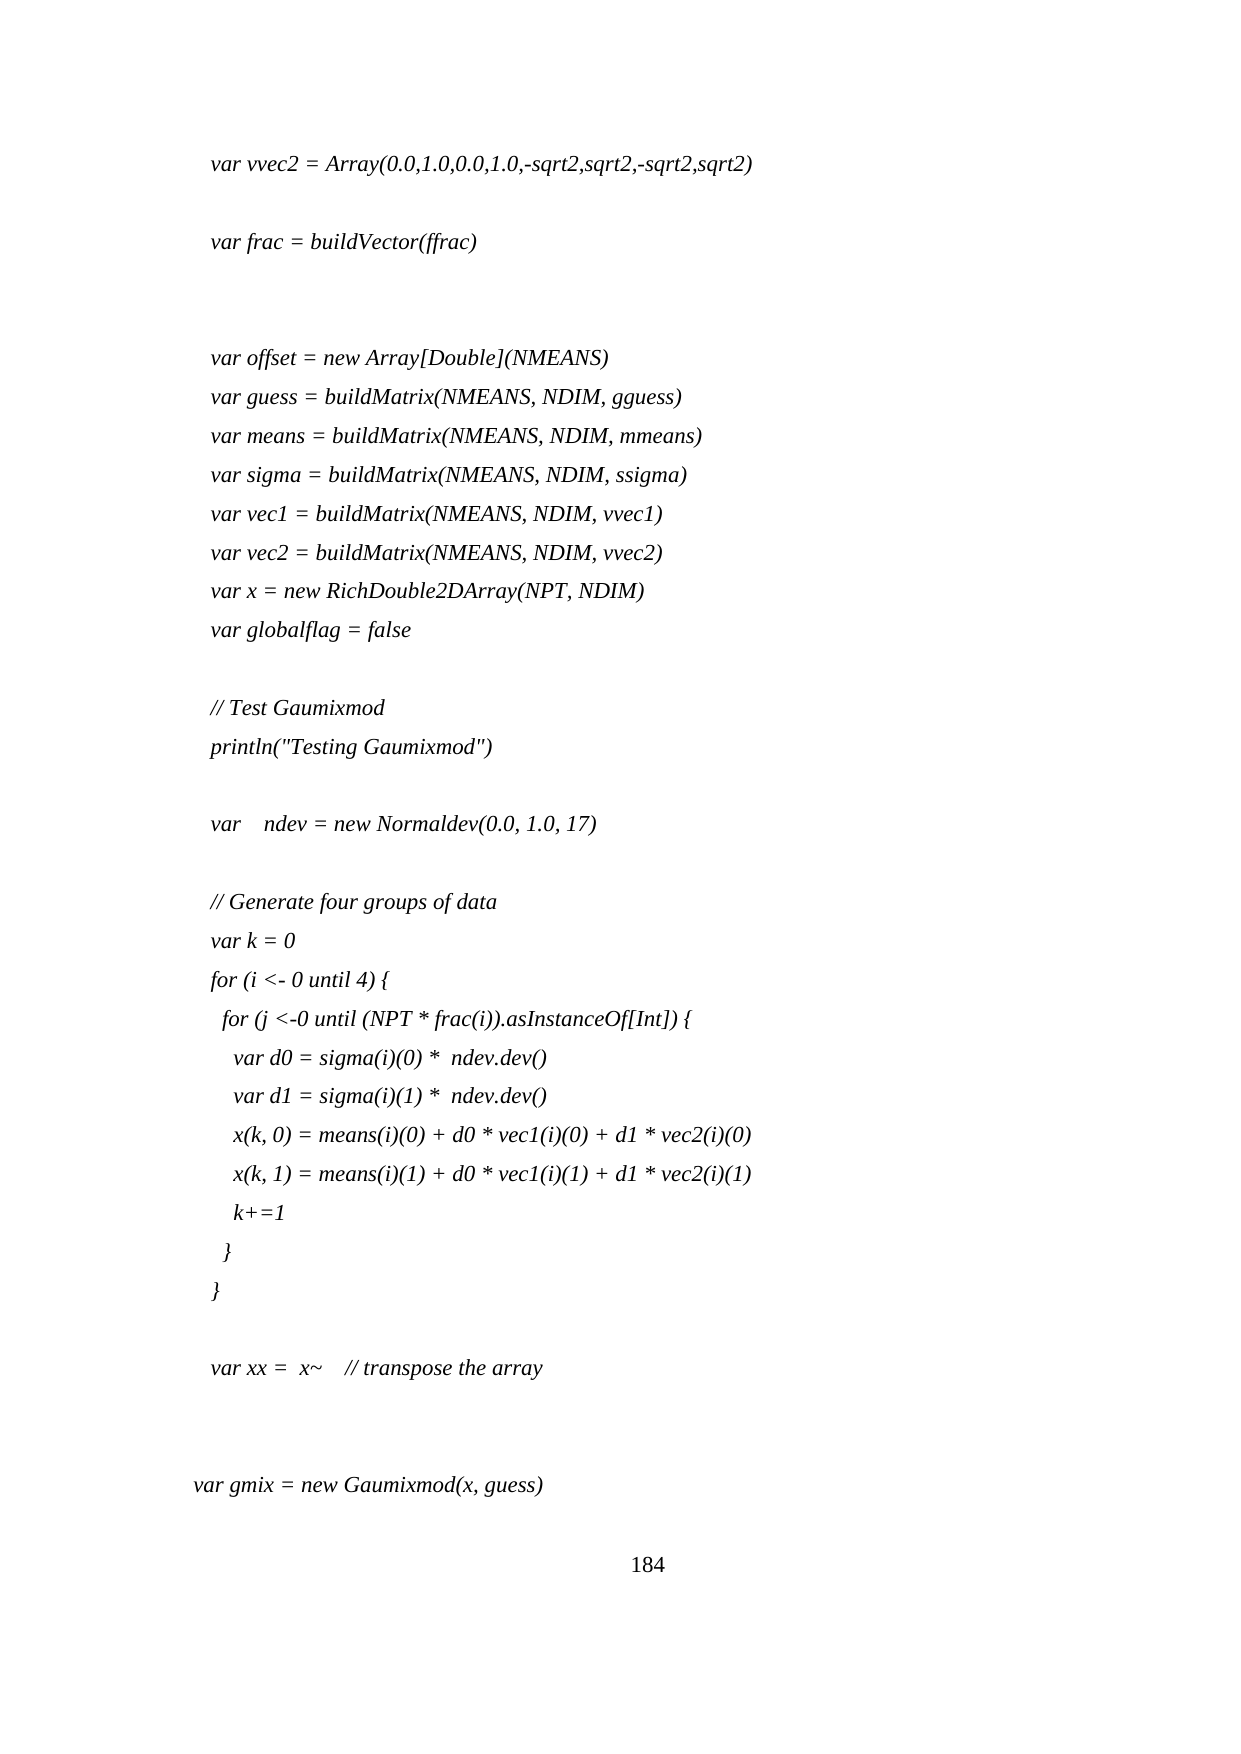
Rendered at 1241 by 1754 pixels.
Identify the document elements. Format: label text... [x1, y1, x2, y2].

text var gmix = new Gaumixmod(x, guess) [187, 1471, 1108, 1497]
text // Test Gaumixmod [187, 694, 1108, 720]
text var k = 0 [187, 927, 1108, 953]
text x(k, 0) = means(i)(0) + d0 * vec1(i)(0) + d1 * vec2(i)(0) [187, 1121, 1108, 1148]
text for (j <-0 until (NPT * frac(i)).asInstanceOf[Int]) { [187, 1005, 1108, 1031]
text for (i <- 0 until 4) { [187, 966, 1108, 992]
text var d1 = sigma(i)(1) * ndev.dev() [187, 1082, 1108, 1109]
text var frac = buildVector(ffrac) [187, 228, 1108, 254]
text var x = new RichDouble2DArray(NPT, NDIM) [187, 577, 1108, 604]
text var ndev = new Normaldev(0.0, 1.0, 17) [187, 811, 1108, 837]
text var vec1 = buildMatrix(NMEANS, NDIM, vvec1) [187, 500, 1108, 526]
text } [187, 1238, 1108, 1264]
text } [187, 1277, 1108, 1303]
text // Generate four groups of data [187, 888, 1108, 914]
text var sigma = buildMatrix(NMEANS, NDIM, ssigma) [187, 461, 1108, 487]
text x(k, 1) = means(i)(1) + d0 * vec1(i)(1) + d1 * vec2(i)(1) [187, 1160, 1108, 1187]
text var d0 = sigma(i)(0) * ndev.dev() [187, 1044, 1108, 1070]
text var vec2 = buildMatrix(NMEANS, NDIM, vvec2) [187, 538, 1108, 565]
text k+=1 [187, 1199, 1108, 1225]
text var guess = buildMatrix(NMEANS, NDIM, gguess) [187, 383, 1108, 409]
text var vvec2 = Array(0.0,1.0,0.0,1.0,-sqrt2,sqrt2,-sqrt2,sqrt2) [187, 150, 1108, 176]
text var globalflag = false [187, 616, 1108, 643]
text var means = buildMatrix(NMEANS, NDIM, mmeans) [187, 422, 1108, 448]
text var offset = new Array[Double](NMEANS) [187, 344, 1108, 371]
text var xx = x~ // transpose the array [187, 1354, 1108, 1381]
text println("Testing Gaumixmod") [187, 733, 1108, 759]
